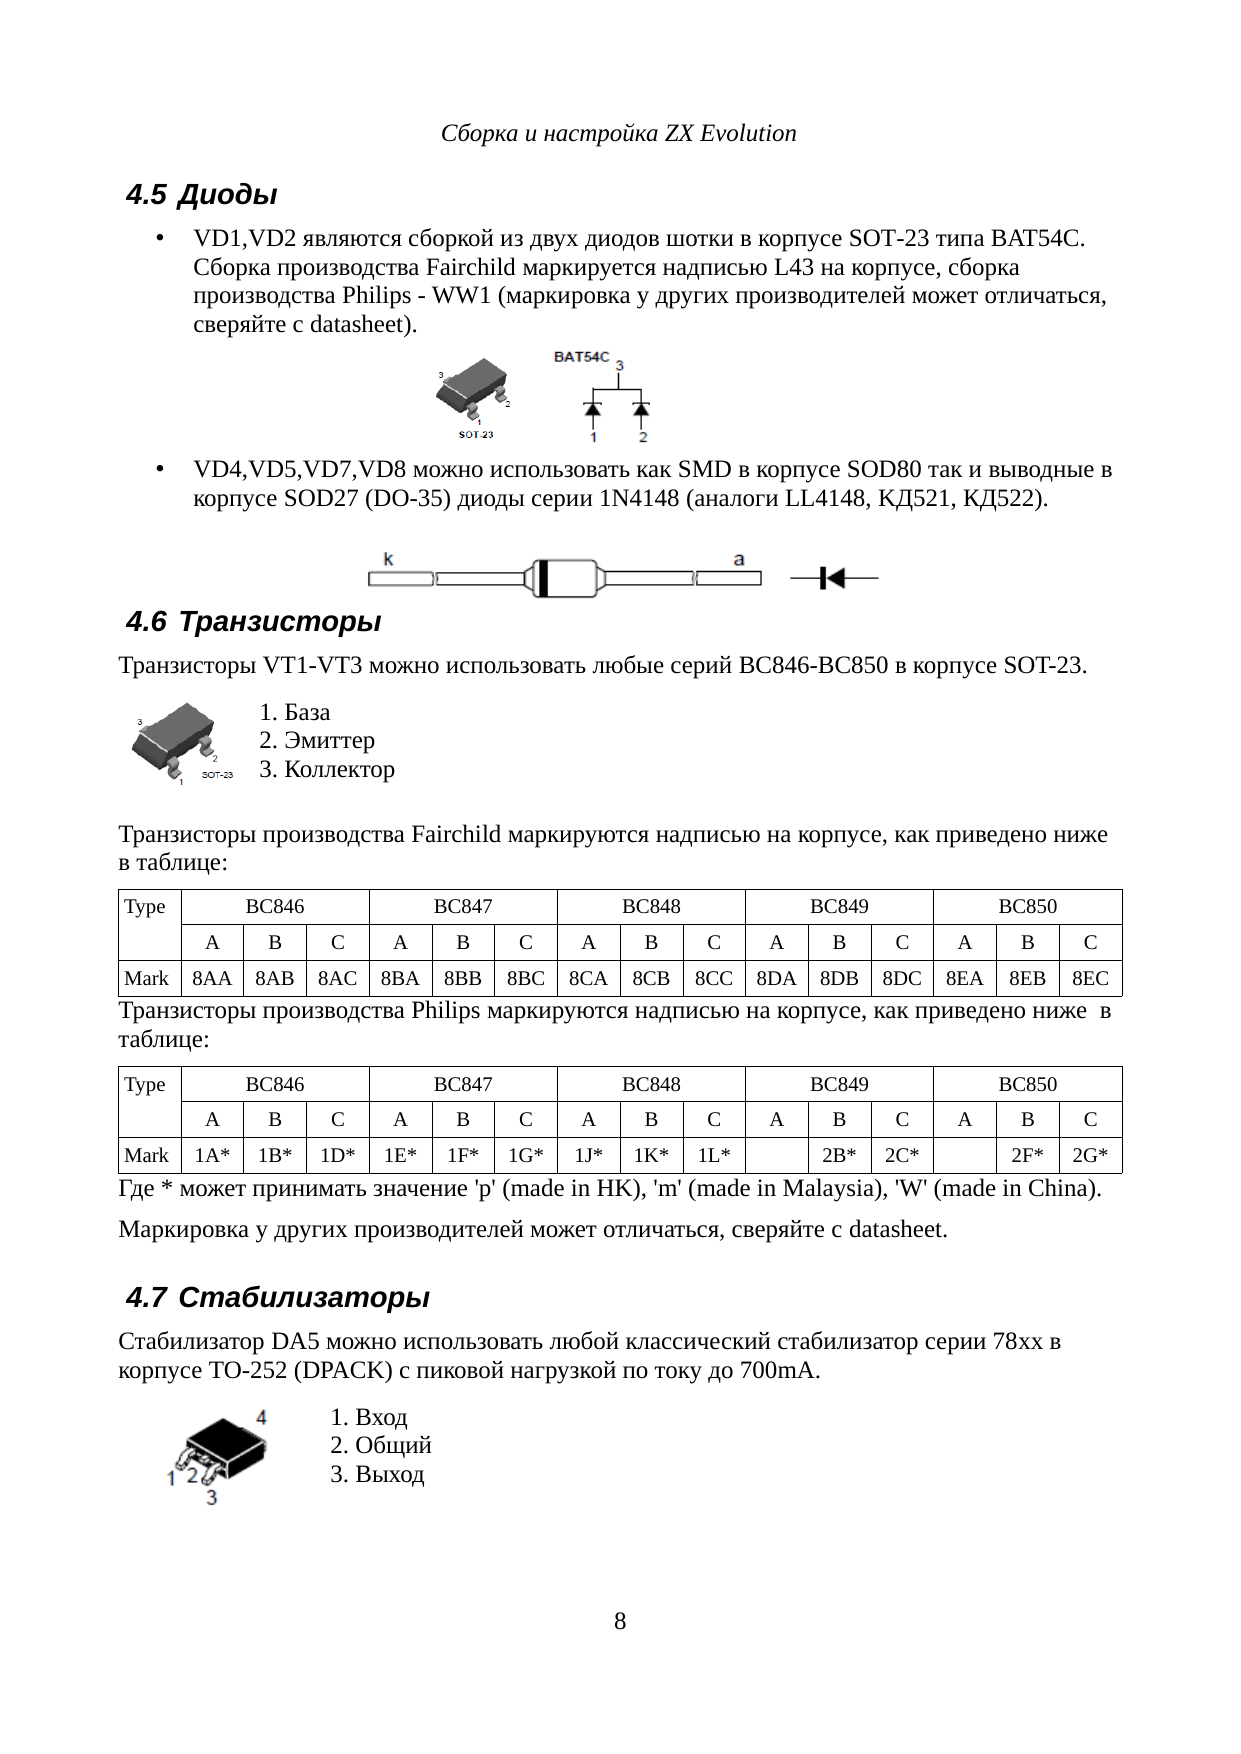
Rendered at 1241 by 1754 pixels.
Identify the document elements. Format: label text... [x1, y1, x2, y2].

text Транзисторы производства Philips маркируются надписью на корпусе, как приведено ниже в таблице: [118, 997, 1122, 1053]
table_cell C [307, 1102, 369, 1137]
table_cell A [934, 1102, 996, 1137]
list VD4,VD5,VD7,VD8 можно использовать как SMD в корпусе SOD80 так и выводные в корпусе SOD27 (DO-35) диоды серии 1N4148 (аналоги LL4148, KД521, КД522). [156, 351, 1122, 512]
table_cell 2F* [997, 1138, 1059, 1172]
table_cell C [684, 1102, 745, 1137]
table_cell C [872, 1102, 933, 1137]
table_cell C [1060, 1102, 1122, 1137]
table_cell Mark [119, 961, 181, 996]
table_header [118, 1396, 324, 1548]
table_cell 8BC [495, 961, 557, 996]
table_header Type [119, 890, 181, 960]
table_cell B [621, 925, 683, 960]
table_header BC847 [370, 1067, 557, 1101]
text Где * может принимать значение 'p' (made in HK), 'm' (made in Malaysia), 'W' (made in China). [118, 1174, 1122, 1201]
table_cell 8AB [244, 961, 306, 996]
table_cell C [1060, 925, 1122, 960]
table_cell 2B* [809, 1138, 871, 1172]
table_header BC849 [746, 890, 933, 924]
table_cell A [746, 925, 808, 960]
table_cell A [370, 1102, 432, 1137]
table_header BC850 [934, 890, 1122, 924]
table_header 1. База 2. Эмиттер 3. Коллектор [253, 691, 1123, 819]
list VD1,VD2 являются сборкой из двух диодов шотки в корпусе SOT-23 типа BAT54C. Сборка производства Fairchild маркируется надписью L43 на корпусе, сборка производства Philips - WW1 (маркировка у других производителей может отличаться, сверяйте с datasheet). [156, 223, 1122, 338]
table_header Type [119, 1067, 181, 1137]
table_cell A [746, 1102, 808, 1137]
table_cell [746, 1138, 808, 1172]
text Транзисторы производства Fairchild маркируются надписью на корпусе, как приведено ниже в таблице: [118, 819, 1122, 876]
table_cell 1B* [244, 1138, 306, 1172]
table_cell B [997, 1102, 1059, 1137]
table_cell 8BB [433, 961, 494, 996]
table_header [118, 691, 253, 819]
table_cell 1A* [182, 1138, 243, 1172]
table_cell 1L* [684, 1138, 745, 1172]
table_cell 8EB [997, 961, 1059, 996]
table_cell 8DC [872, 961, 933, 996]
table_cell 1D* [307, 1138, 369, 1172]
table_cell A [182, 1102, 243, 1137]
table_cell B [244, 1102, 306, 1137]
table_cell C [495, 925, 557, 960]
table_cell A [558, 1102, 620, 1137]
table_cell 1G* [495, 1138, 557, 1172]
table_cell 1E* [370, 1138, 432, 1172]
table_cell 8AA [182, 961, 243, 996]
table_cell B [809, 1102, 871, 1137]
table_cell 8DA [746, 961, 808, 996]
subtitle Транзисторы [118, 549, 1122, 637]
table_cell C [872, 925, 933, 960]
table_cell C [307, 925, 369, 960]
table_cell B [621, 1102, 683, 1137]
table_header 1. Вход 2. Общий 3. Выход [325, 1396, 1123, 1548]
table_cell 1F* [433, 1138, 494, 1172]
table_cell B [433, 1102, 494, 1137]
table_cell 8CC [684, 961, 745, 996]
subtitle Стабилизаторы [118, 1280, 1122, 1314]
table_cell B [244, 925, 306, 960]
table_cell [934, 1138, 996, 1172]
table_cell 8AC [307, 961, 369, 996]
table_cell 8CB [621, 961, 683, 996]
table_header BC848 [558, 890, 745, 924]
table_cell 8DB [809, 961, 871, 996]
table_header BC846 [182, 1067, 369, 1101]
table_cell 8EC [1060, 961, 1122, 996]
table_cell C [495, 1102, 557, 1137]
table_cell B [809, 925, 871, 960]
table_cell 8BA [370, 961, 432, 996]
table_cell B [997, 925, 1059, 960]
table_cell A [934, 925, 996, 960]
table_cell 1J* [558, 1138, 620, 1172]
table_cell 2C* [872, 1138, 933, 1172]
table_cell A [558, 925, 620, 960]
table_cell 8EA [934, 961, 996, 996]
table_cell Mark [119, 1138, 181, 1172]
text Маркировка у других производителей может отличаться, сверяйте с datasheet. [118, 1214, 1122, 1243]
table_header BC849 [746, 1067, 933, 1101]
table_cell 8CA [558, 961, 620, 996]
table_cell 2G* [1060, 1138, 1122, 1172]
table_header BC846 [182, 890, 369, 924]
text Стабилизатор DA5 можно использовать любой классический стабилизатор серии 78xx в корпусе TO-252 (DPACK) с пиковой нагрузкой по току до 700mA. [118, 1326, 1122, 1384]
table_header BC847 [370, 890, 557, 924]
table_cell 1K* [621, 1138, 683, 1172]
table_cell C [684, 925, 745, 960]
subtitle Диоды [118, 177, 1122, 211]
table_cell A [370, 925, 432, 960]
table_cell B [433, 925, 494, 960]
text Транзисторы VT1-VT3 можно использовать любые серий BC846-BC850 в корпусе SOT-23. [118, 650, 1122, 679]
table_header BC848 [558, 1067, 745, 1101]
table_header BC850 [934, 1067, 1122, 1101]
table_cell A [182, 925, 243, 960]
